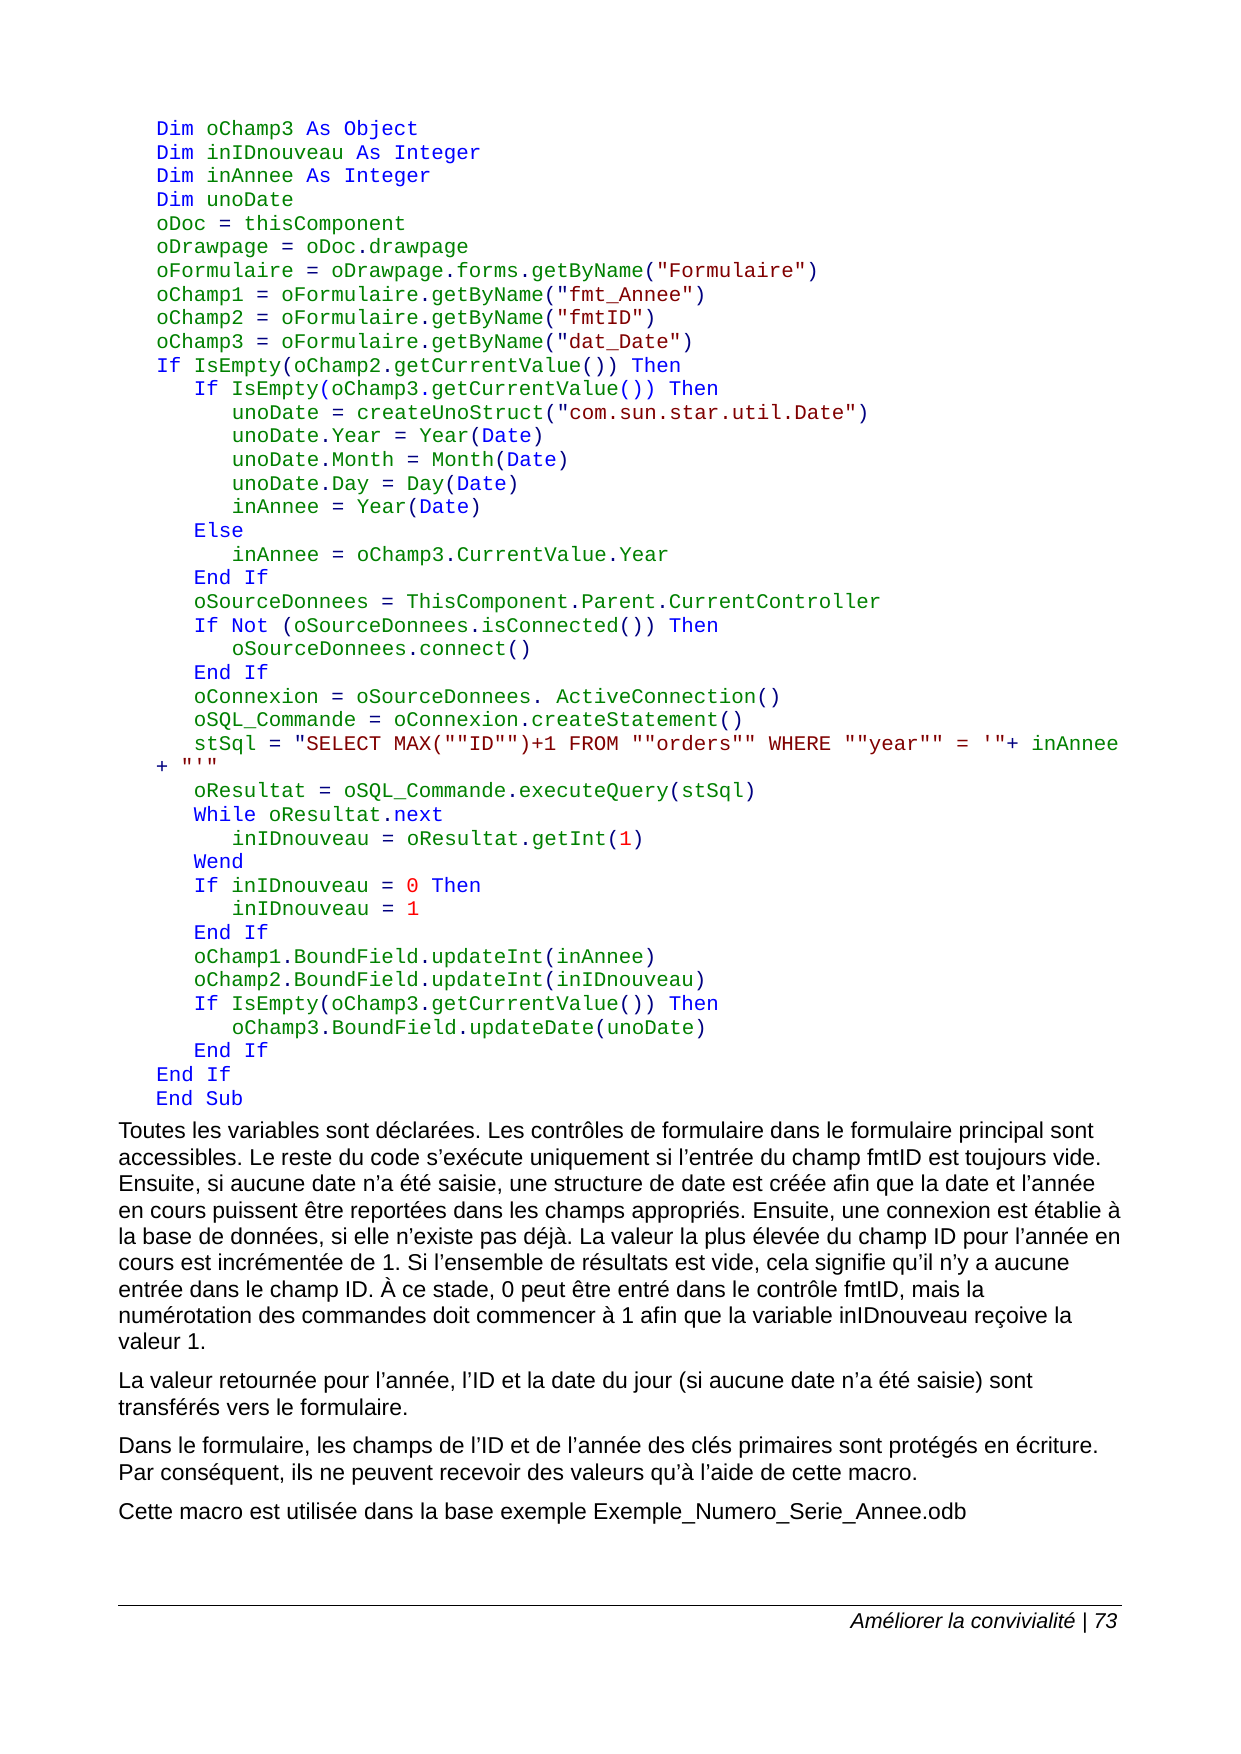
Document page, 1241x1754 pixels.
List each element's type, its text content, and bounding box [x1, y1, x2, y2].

text oDoc = thisComponent [156, 213, 1122, 236]
text unoDate.Day = Day(Date) [156, 473, 1122, 496]
text oChamp3.BoundField.updateDate(unoDate) [156, 1017, 1122, 1040]
text End If [156, 662, 1122, 686]
text Toutes les variables sont déclarées. Les contrôles de formulaire dans le formulaire principal sont accessibles. Le reste du code s’exécute uniquement si l’entrée du champ fmtID est toujours vide. Ensuite, si aucune date n’a été saisie, une structure de date est créée afin que la date et l’année en cours puissent être reportées dans les champs appropriés. Ensuite, une connexion est établie à la base de données, si elle n’existe pas déjà. La valeur la plus élevée du champ ID pour l’année en cours est incrémentée de 1. Si l’ensemble de résultats est vide, cela signifie qu’il n’y a aucune entrée dans le champ ID. À ce stade, 0 peut être entré dans le contrôle fmtID, mais la numérotation des commandes doit commencer à 1 afin que la variable inIDnouveau reçoive la valeur 1. [118, 1117, 1122, 1355]
text oConnexion = oSourceDonnees. ActiveConnection() [156, 686, 1122, 709]
text unoDate = createUnoStruct("com.sun.star.util.Date") [156, 402, 1122, 426]
text Dim unoDate [156, 189, 1122, 213]
text End Sub [156, 1088, 1122, 1111]
text oChamp1 = oFormulaire.getByName("fmt_Annee") [156, 284, 1122, 307]
text End If [156, 1040, 1122, 1064]
text oSourceDonnees = ThisComponent.Parent.CurrentController [156, 591, 1122, 615]
text oSourceDonnees.connect() [156, 638, 1122, 662]
text La valeur retournée pour l’année, l’ID et la date du jour (si aucune date n’a été saisie) sont transférés vers le formulaire. [118, 1367, 1122, 1420]
text If IsEmpty(oChamp2.getCurrentValue()) Then [156, 354, 1122, 378]
text Dim inAnnee As Integer [156, 165, 1122, 189]
text End If [156, 922, 1122, 946]
text stSql = "SELECT MAX(""ID"")+1 FROM ""orders"" WHERE ""year"" = '"+ inAnnee + "'" [156, 733, 1122, 780]
text oChamp1.BoundField.updateInt(inAnnee) [156, 946, 1122, 969]
text End If [156, 1064, 1122, 1088]
text inAnnee = oChamp3.CurrentValue.Year [156, 544, 1122, 567]
text oChamp2 = oFormulaire.getByName("fmtID") [156, 307, 1122, 331]
text oChamp2.BoundField.updateInt(inIDnouveau) [156, 969, 1122, 993]
text Wend [156, 851, 1122, 875]
text If inIDnouveau = 0 Then [156, 875, 1122, 898]
text If Not (oSourceDonnees.isConnected()) Then [156, 615, 1122, 638]
text Dim oChamp3 As Object [156, 118, 1122, 142]
text unoDate.Year = Year(Date) [156, 426, 1122, 449]
text inAnnee = Year(Date) [156, 496, 1122, 520]
text oDrawpage = oDoc.drawpage [156, 236, 1122, 260]
text Cette macro est utilisée dans la base exemple Exemple_Numero_Serie_Annee.odb [118, 1498, 1122, 1524]
text unoDate.Month = Month(Date) [156, 449, 1122, 473]
text Else [156, 520, 1122, 544]
text Dim inIDnouveau As Integer [156, 142, 1122, 165]
text If IsEmpty(oChamp3.getCurrentValue()) Then [156, 378, 1122, 402]
text While oResultat.next [156, 804, 1122, 827]
text If IsEmpty(oChamp3.getCurrentValue()) Then [156, 993, 1122, 1017]
text oFormulaire = oDrawpage.forms.getByName("Formulaire") [156, 260, 1122, 284]
text oChamp3 = oFormulaire.getByName("dat_Date") [156, 331, 1122, 354]
text End If [156, 567, 1122, 591]
text oSQL_Commande = oConnexion.createStatement() [156, 709, 1122, 733]
text inIDnouveau = 1 [156, 898, 1122, 922]
text oResultat = oSQL_Commande.executeQuery(stSql) [156, 780, 1122, 804]
text Dans le formulaire, les champs de l’ID et de l’année des clés primaires sont protégés en écriture. Par conséquent, ils ne peuvent recevoir des valeurs qu’à l’aide de cette macro. [118, 1432, 1122, 1485]
text inIDnouveau = oResultat.getInt(1) [156, 827, 1122, 851]
